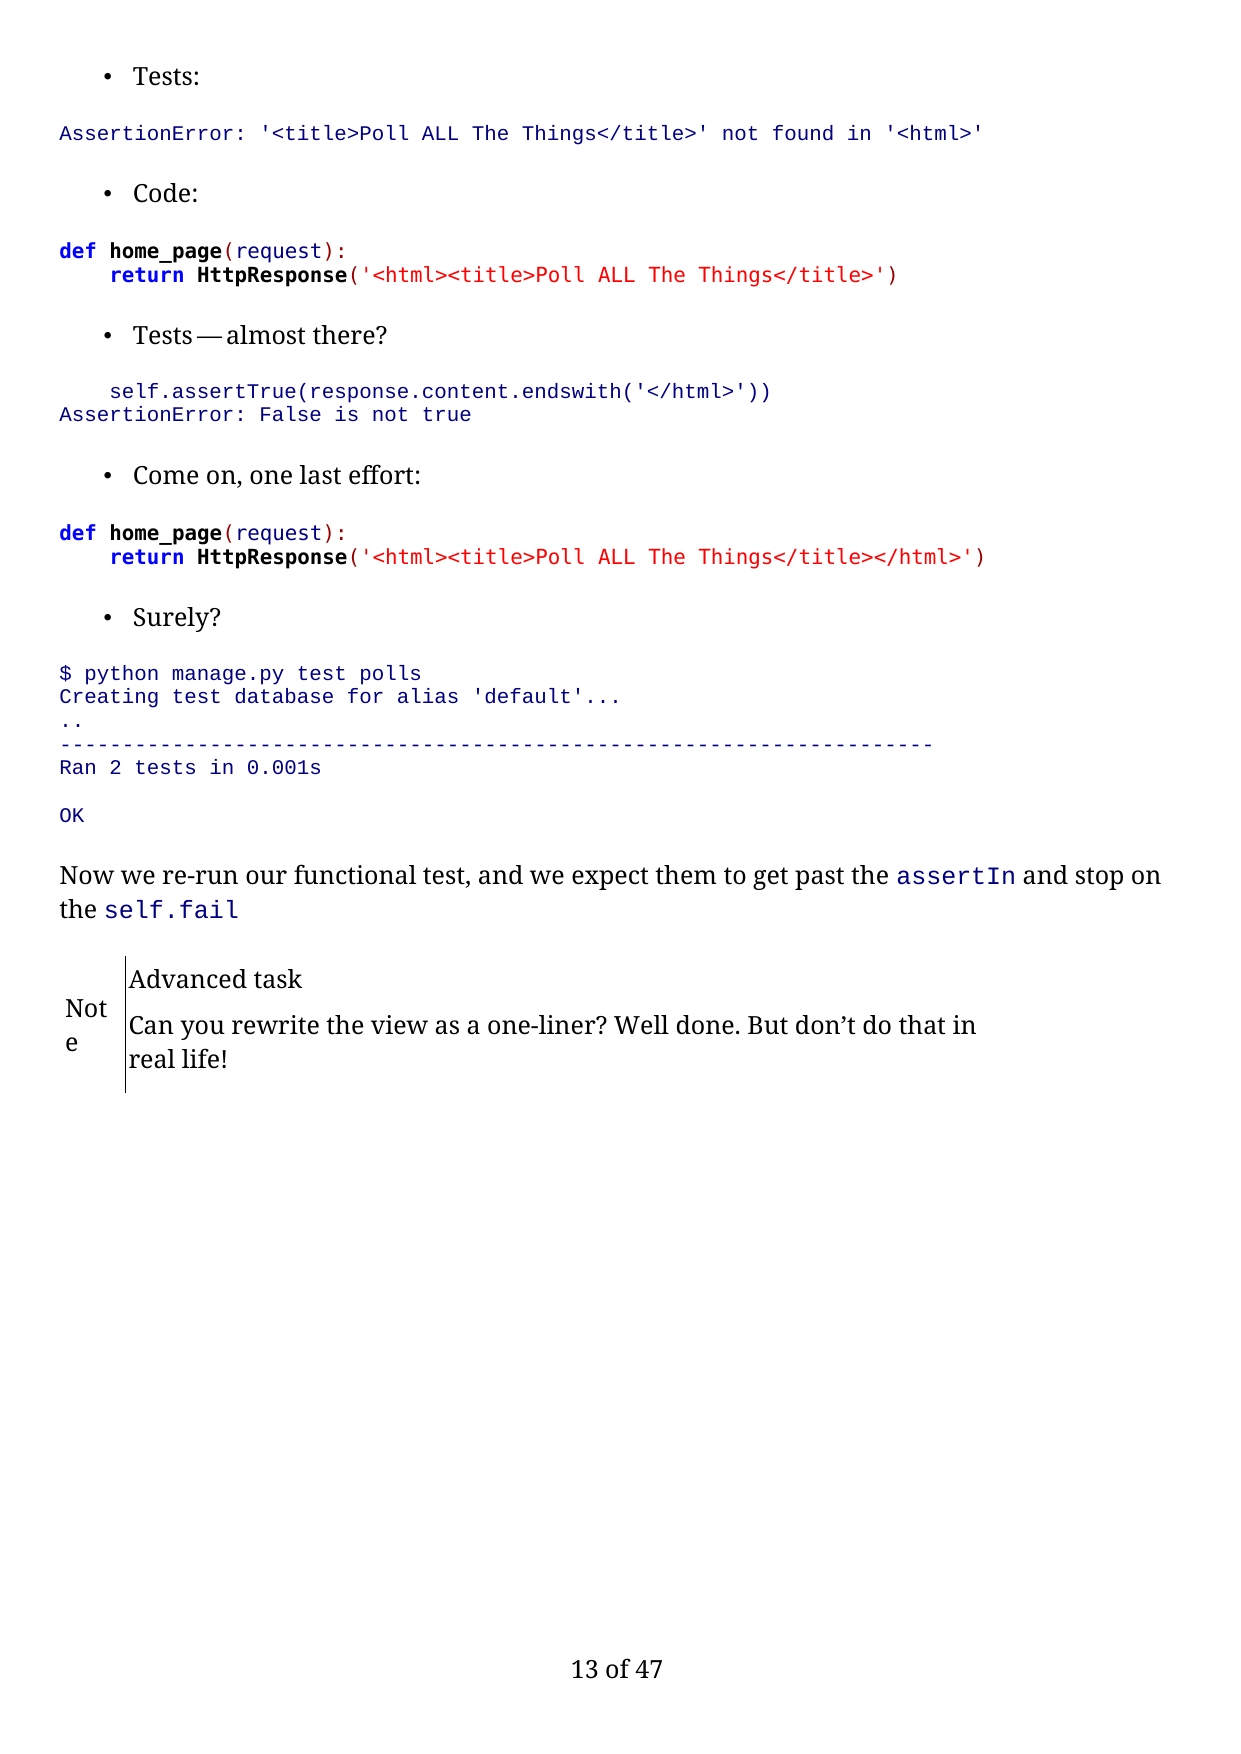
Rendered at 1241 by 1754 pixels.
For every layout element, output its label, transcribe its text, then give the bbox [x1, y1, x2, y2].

list Come on, one last effort: [103, 458, 1181, 492]
text Ran 2 tests in 0.001s [59, 757, 1181, 781]
list Tests — almost there? [103, 317, 1181, 351]
table_header Advanced task Can you rewrite the view as a one-liner? Well done. But don’t do that in real life! [126, 956, 1029, 1093]
text .. [59, 710, 1181, 734]
text def home_page(request): [59, 521, 1181, 545]
list Code: [103, 176, 1181, 210]
text def home_page(request): [59, 239, 1181, 263]
list Surely? [103, 599, 1181, 633]
text ---------------------------------------------------------------------- [59, 734, 1181, 757]
text Creating test database for alias 'default'... [59, 686, 1181, 710]
text self.assertTrue(response.content.endswith('</html>')) [59, 381, 1181, 404]
text return HttpResponse('<html><title>Poll ALL The Things</title></html>') [59, 545, 1181, 570]
list Tests: [103, 59, 1181, 93]
text AssertionError: False is not true [59, 404, 1181, 428]
text OK [59, 804, 1181, 828]
text return HttpResponse('<html><title>Poll ALL The Things</title>') [59, 263, 1181, 288]
text $ python manage.py test polls [59, 663, 1181, 686]
table_header Note [59, 956, 125, 1093]
text Now we re-run our functional test, and we expect them to get past the assertIn and stop on the self.fail [59, 858, 1181, 926]
text AssertionError: '<title>Poll ALL The Things</title>' not found in '<html>' [59, 123, 1181, 146]
